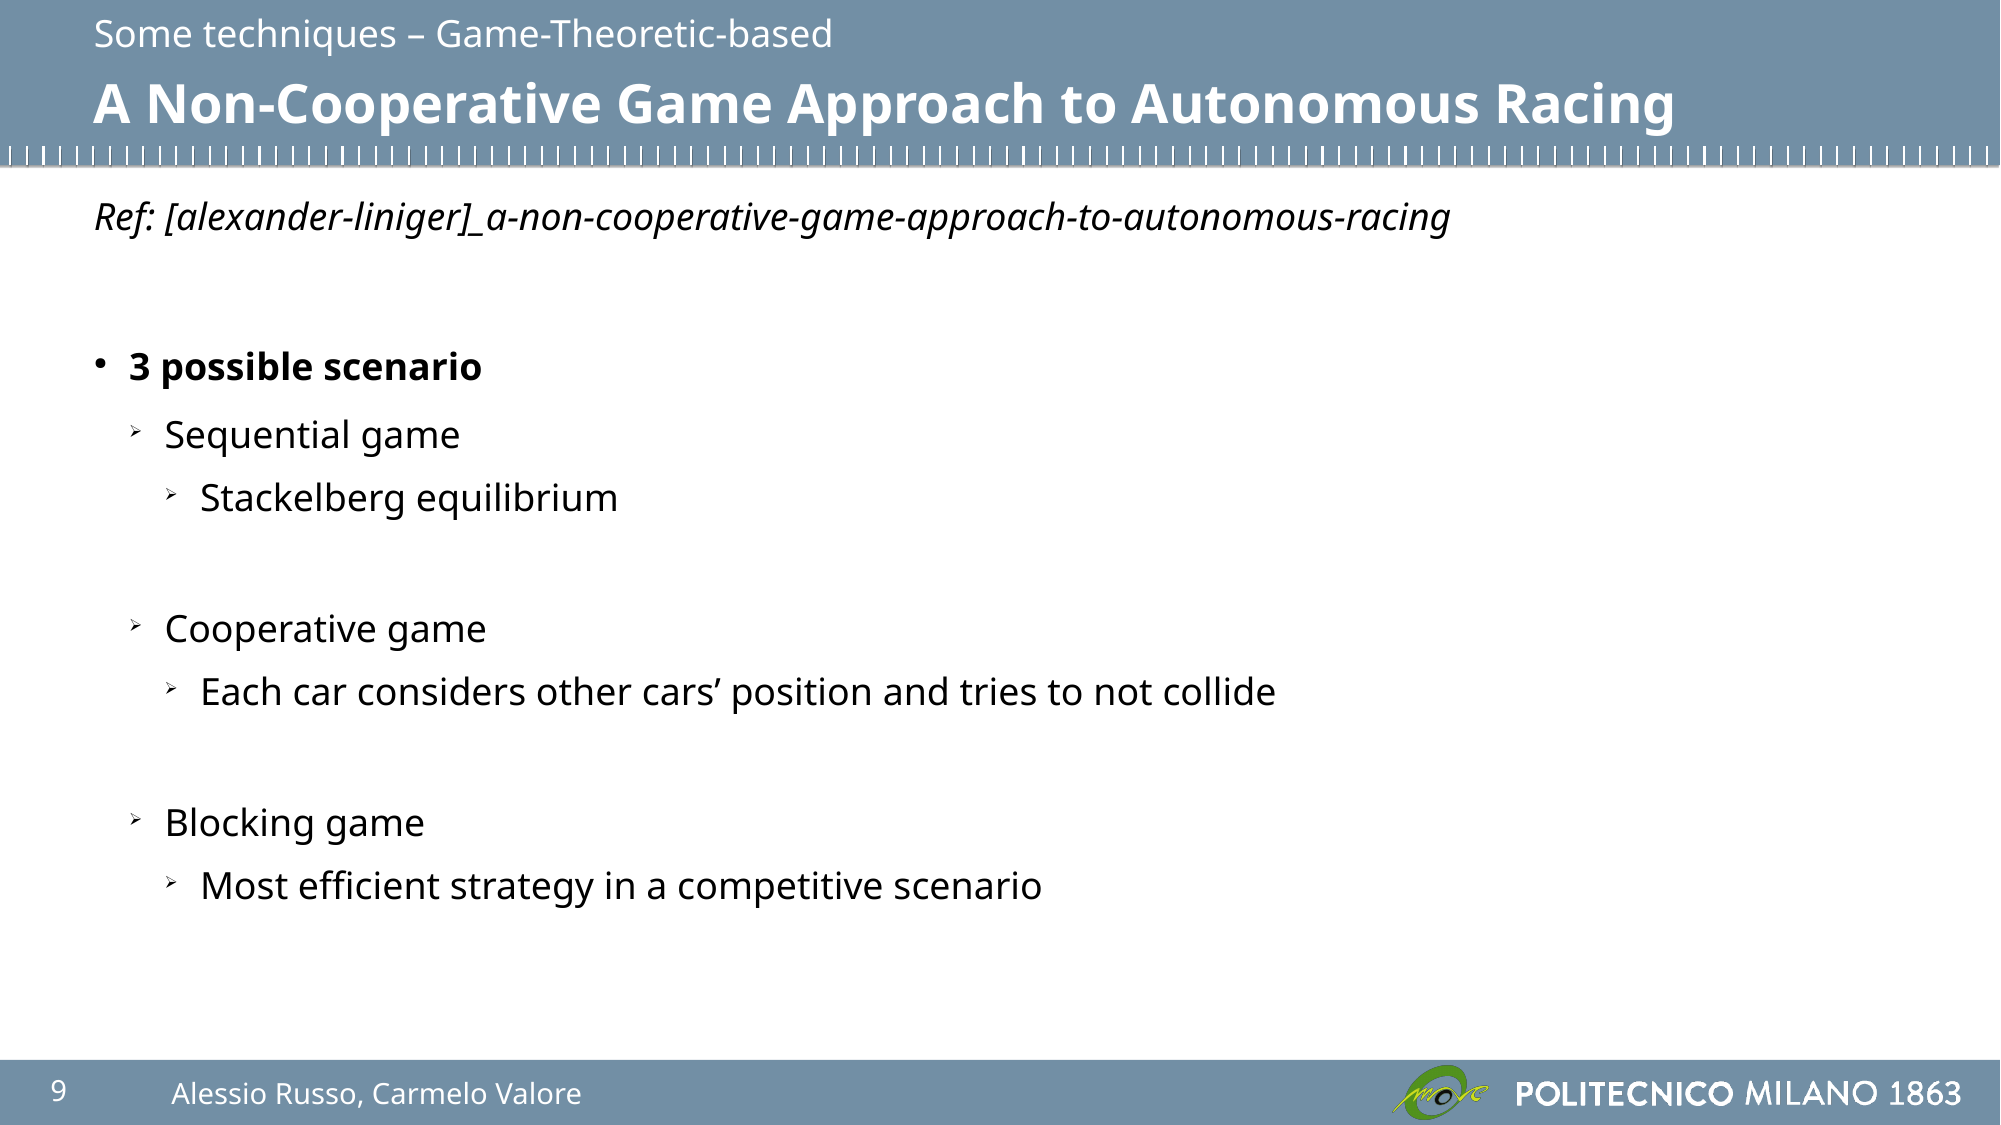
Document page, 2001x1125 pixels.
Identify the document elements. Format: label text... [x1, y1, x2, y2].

title A Non-Cooperative Game Approach to Autonomous Racing [78, 63, 1922, 141]
footer Alessio Russo, Carmelo Valore [156, 1062, 1007, 1123]
picture [1510, 1068, 1967, 1117]
list Some techniques – Game-Theoretic-based [78, 8, 1922, 56]
picture [1392, 1065, 1489, 1120]
list Ref: [alexander-liniger]_a-non-cooperative-game-approach-to-autonomous-racing 3 possible scenario Sequential game Stackelberg equilibrium Cooperative game Each car considers other cars’ position and tries to not collide Blocking game Most efficient strategy in a competitive scenario [78, 185, 1922, 1042]
slide_number [7, 1062, 110, 1123]
